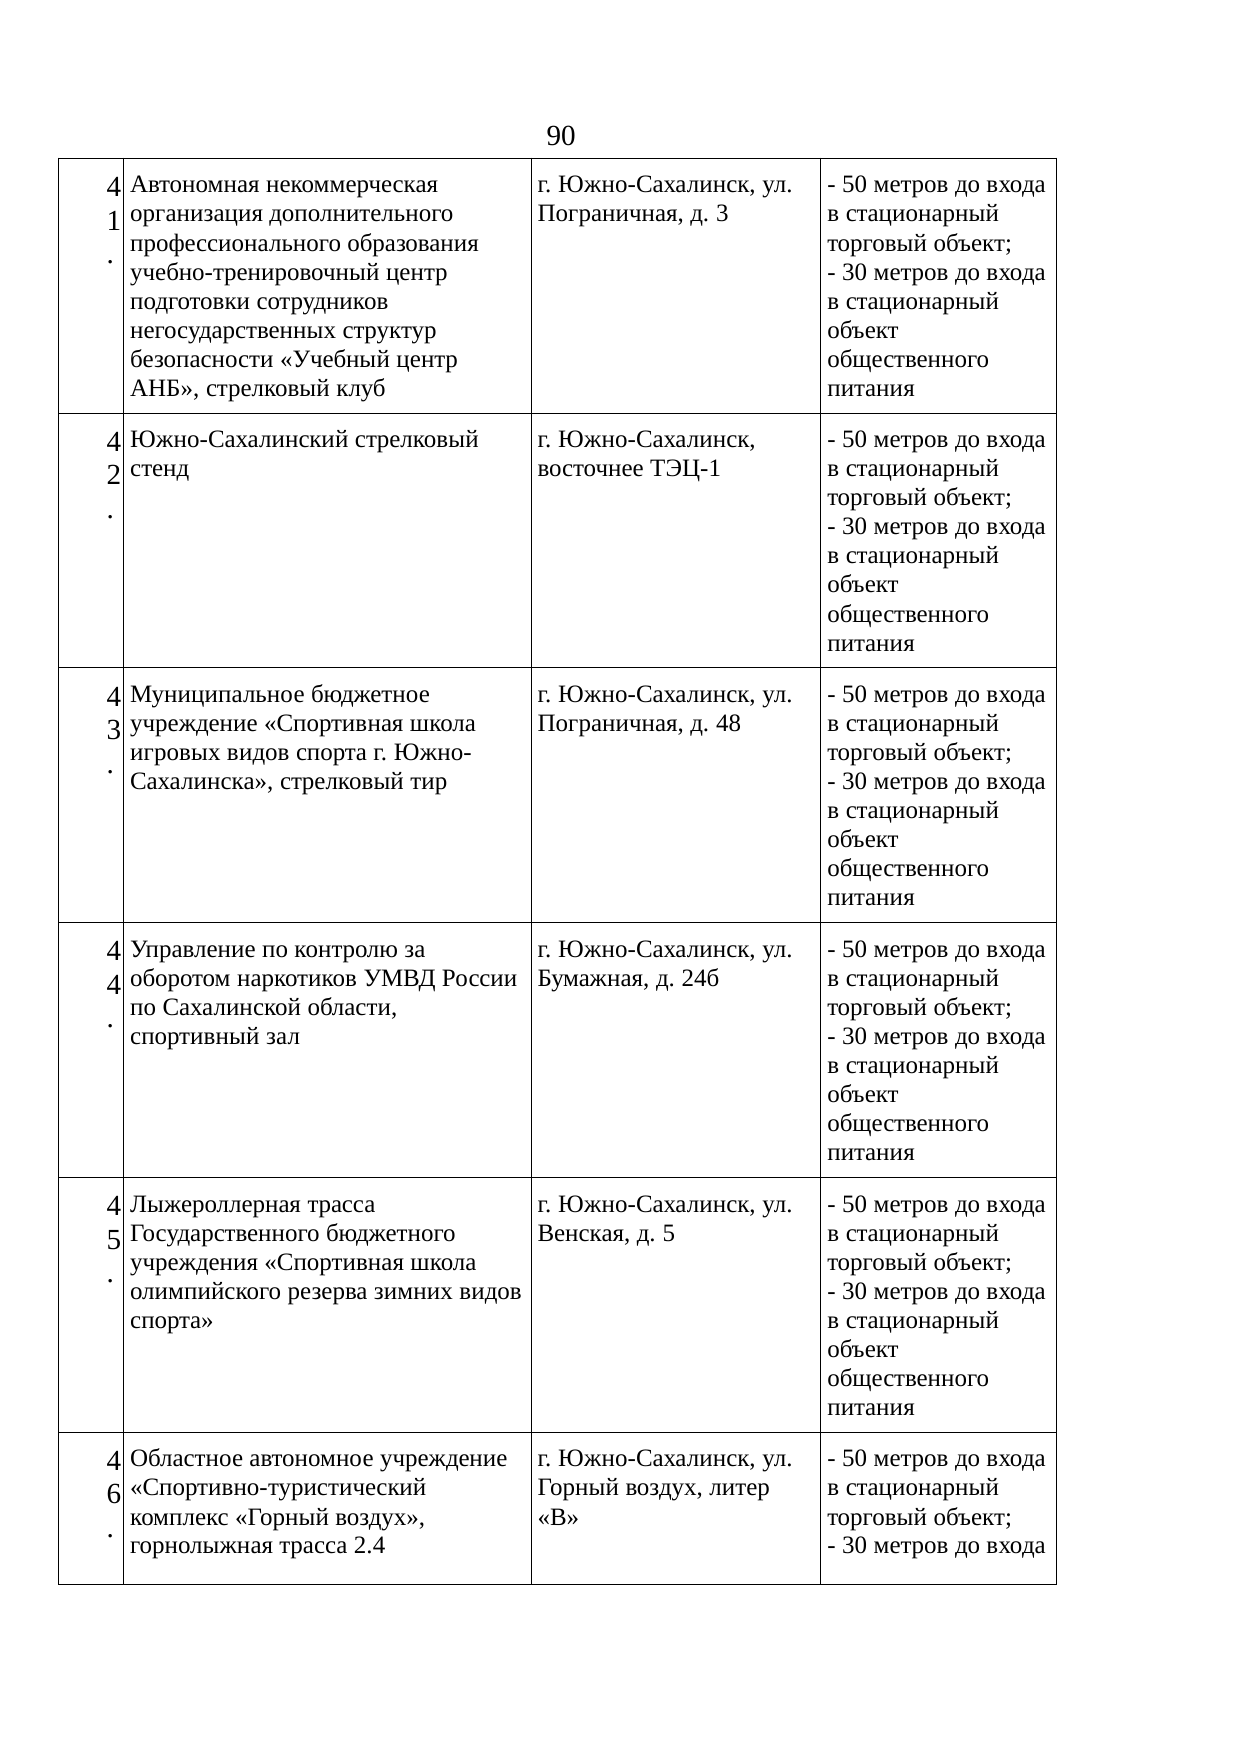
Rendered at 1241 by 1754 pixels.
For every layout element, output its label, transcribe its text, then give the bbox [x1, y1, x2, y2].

table_cell Южно-Сахалинский стрелковый стенд [124, 414, 531, 667]
table_cell [59, 923, 123, 1177]
table_cell [59, 1433, 123, 1583]
table_cell - 50 метров до входа в стационарный торговый объект; - 30 метров до входа в стационарный объект общественного питания [821, 414, 1056, 667]
table_cell - 50 метров до входа в стационарный торговый объект; - 30 метров до входа в стационарный объект общественного питания [821, 159, 1056, 412]
table_cell Автономная некоммерческая организация дополнительного профессионального образования учебно-тренировочный центр подготовки сотрудников негосударственных структур безопасности «Учебный центр АНБ», стрелковый клуб [124, 159, 531, 412]
table_cell - 50 метров до входа в стационарный торговый объект; - 30 метров до входа в стационарный объект общественного питания [821, 923, 1056, 1177]
table_cell г. Южно-Сахалинск, ул. Пограничная, д. 3 [532, 159, 820, 412]
table_cell - 50 метров до входа в стационарный торговый объект; - 30 метров до входа в стационарный объект общественного питания [821, 668, 1056, 922]
table_cell Лыжероллерная трасса Государственного бюджетного учреждения «Спортивная школа олимпийского резерва зимних видов спорта» [124, 1178, 531, 1432]
table_cell г. Южно-Сахалинск, ул. Горный воздух, литер «В» [532, 1433, 820, 1583]
table_cell Муниципальное бюджетное учреждение «Спортивная школа игровых видов спорта г. Южно-Сахалинска», стрелковый тир [124, 668, 531, 922]
table_cell - 50 метров до входа в стационарный торговый объект; - 30 метров до входа в стационарный объект общественного питания [821, 1178, 1056, 1432]
table_cell г. Южно-Сахалинск, ул. Венская, д. 5 [532, 1178, 820, 1432]
table_cell Управление по контролю за оборотом наркотиков УМВД России по Сахалинской области, спортивный зал [124, 923, 531, 1177]
table_cell г. Южно-Сахалинск, ул. Пограничная, д. 48 [532, 668, 820, 922]
table_cell [59, 668, 123, 922]
table_cell - 50 метров до входа в стационарный торговый объект; - 30 метров до входа [821, 1433, 1056, 1583]
table_cell г. Южно-Сахалинск, ул. Бумажная, д. 24б [532, 923, 820, 1177]
table_cell [59, 414, 123, 667]
table_cell г. Южно-Сахалинск, восточнее ТЭЦ-1 [532, 414, 820, 667]
table_cell [59, 159, 123, 412]
table_cell Областное автономное учреждение «Спортивно-туристический комплекс «Горный воздух», горнолыжная трасса 2.4 [124, 1433, 531, 1583]
table_cell [59, 1178, 123, 1432]
